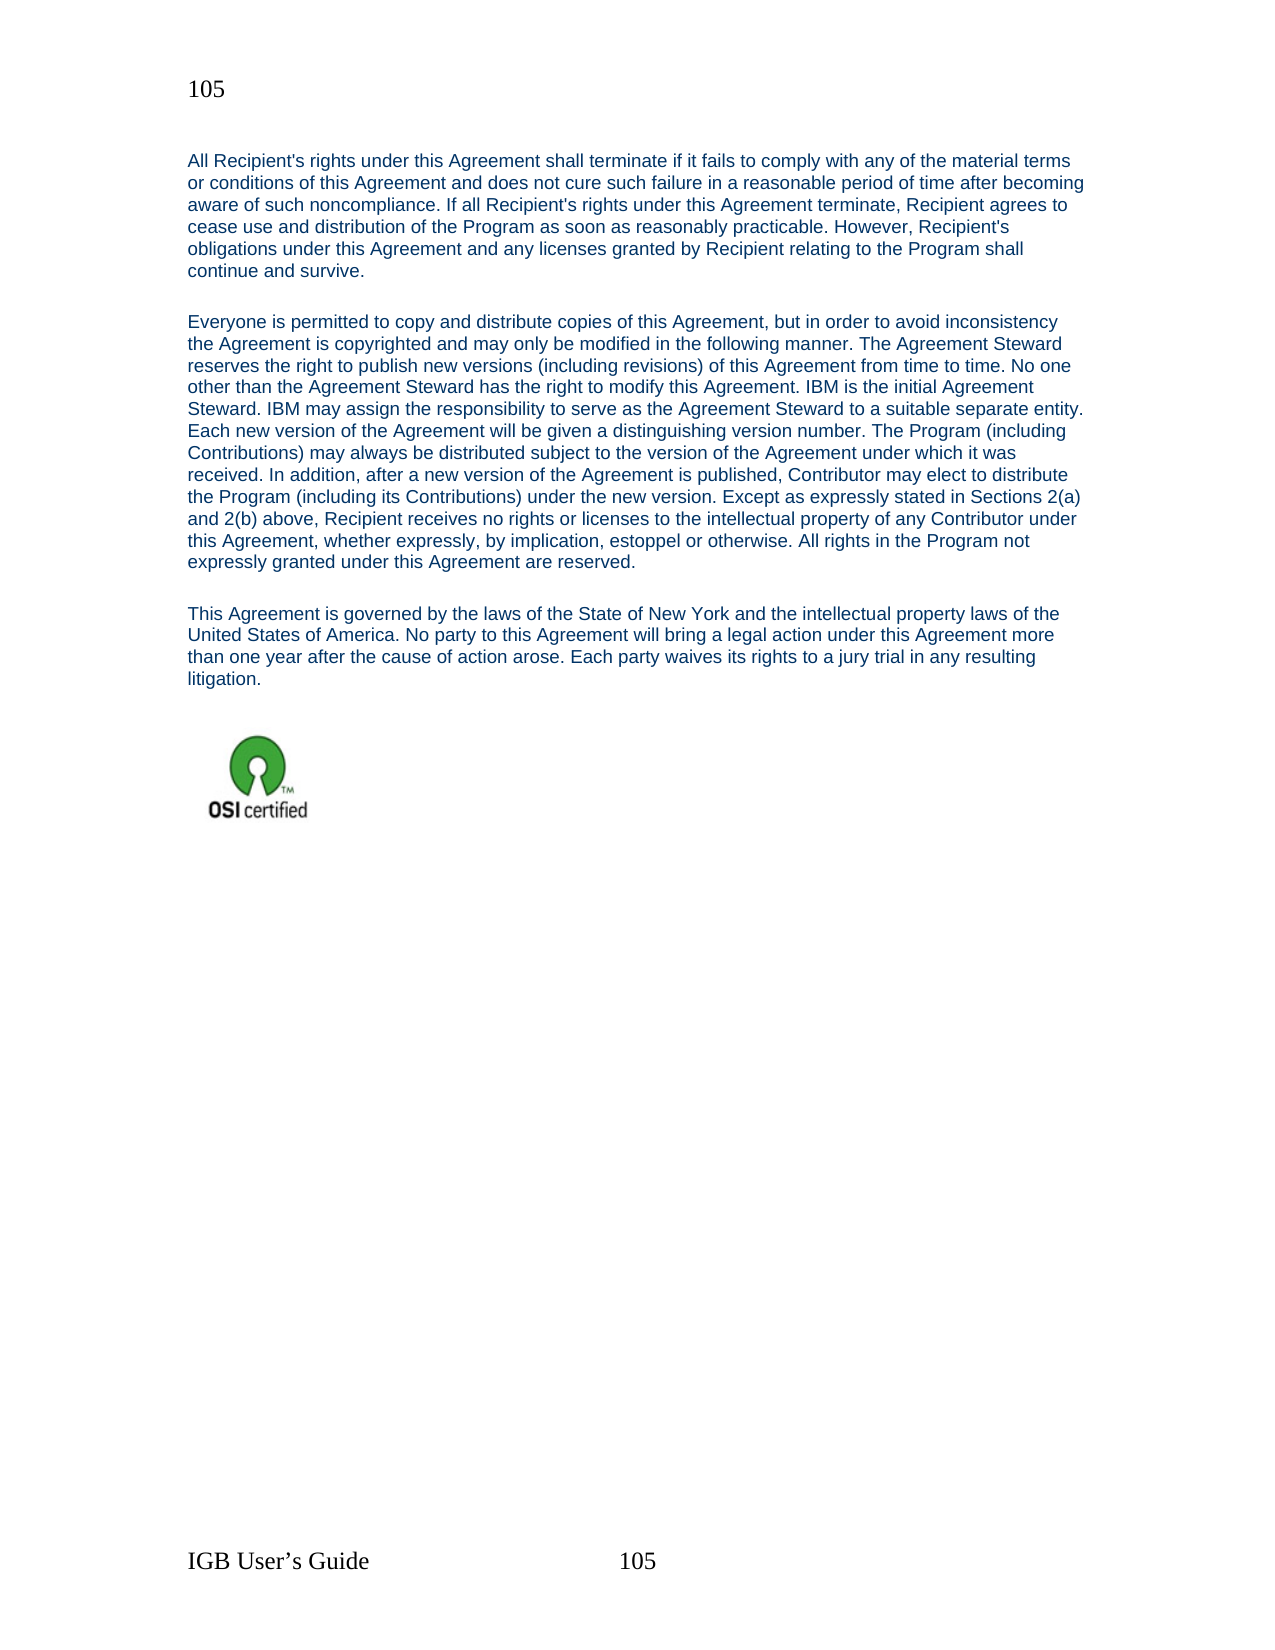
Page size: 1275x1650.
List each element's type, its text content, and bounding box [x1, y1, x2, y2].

text This Agreement is governed by the laws of the State of New York and the intellectual property laws of the United States of America. No party to this Agreement will bring a legal action under this Agreement more than one year after the cause of action arose. Each party waives its rights to a jury trial in any resulting litigation. [187, 602, 1087, 689]
text Everyone is permitted to copy and distribute copies of this Agreement, but in order to avoid inconsistency the Agreement is copyrighted and may only be modified in the following manner. The Agreement Steward reserves the right to publish new versions (including revisions) of this Agreement from time to time. No one other than the Agreement Steward has the right to modify this Agreement. IBM is the initial Agreement Steward. IBM may assign the responsibility to serve as the Agreement Steward to a suitable separate entity. Each new version of the Agreement will be given a distinguishing version number. The Program (including Contributions) may always be distributed subject to the version of the Agreement under which it was received. In addition, after a new version of the Agreement is published, Contributor may elect to distribute the Program (including its Contributions) under the new version. Except as expressly stated in Sections 2(a) and 2(b) above, Recipient receives no rights or licenses to the intellectual property of any Contributor under this Agreement, whether expressly, by implication, estoppel or otherwise. All rights in the Program not expressly granted under this Agreement are reserved. [187, 310, 1087, 573]
text All Recipient's rights under this Agreement shall terminate if it fails to comply with any of the material terms or conditions of this Agreement and does not cure such failure in a reasonable period of time after becoming aware of such noncompliance. If all Recipient's rights under this Agreement terminate, Recipient agrees to cease use and distribution of the Program as soon as reasonably practicable. However, Recipient's obligations under this Agreement and any licenses granted by Recipient relating to the Program shall continue and survive. [187, 150, 1087, 281]
picture [204, 727, 312, 827]
